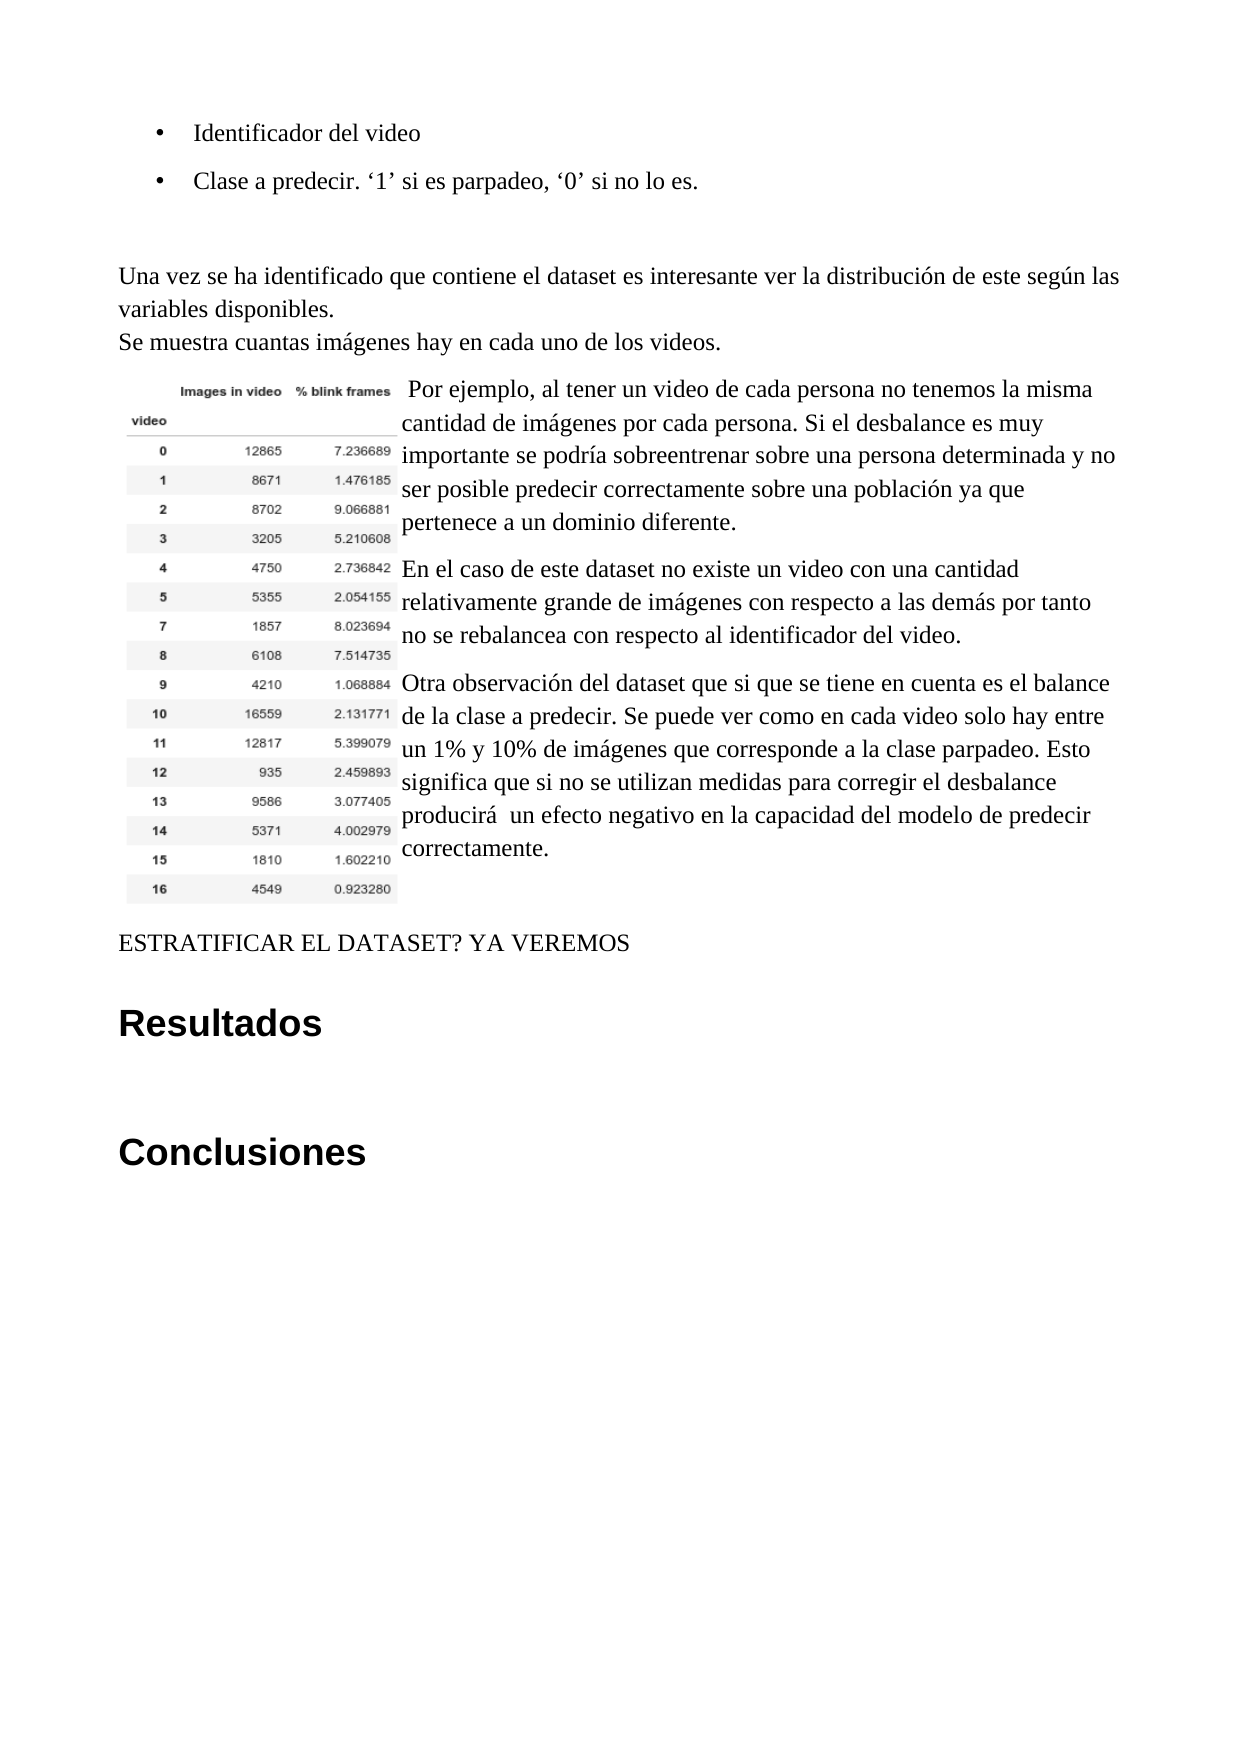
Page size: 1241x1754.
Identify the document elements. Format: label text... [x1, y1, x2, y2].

text Otra observación del dataset que si que se tiene en cuenta es el balance de la clase a predecir. Se puede ver como en cada video solo hay entre un 1% y 10% de imágenes que corresponde a la clase parpadeo. Esto significa que si no se utilizan medidas para corregir el desbalance producirá un efecto negativo en la capacidad del modelo de predecir correctamente. [402, 668, 1122, 862]
list Identificador del video [156, 118, 1122, 147]
picture [126, 378, 402, 906]
text Una vez se ha identificado que contiene el dataset es interesante ver la distribución de este según las variables disponibles. Se muestra cuantas imágenes hay en cada uno de los videos. [118, 261, 1122, 356]
subtitle Conclusiones [118, 1129, 1122, 1173]
text Por ejemplo, al tener un video de cada persona no tenemos la misma cantidad de imágenes por cada persona. Si el desbalance es muy importante se podría sobreentrenar sobre una persona determinada y no ser posible predecir correctamente sobre una población ya que pertenece a un dominio diferente. [118, 374, 1122, 535]
text ESTRATIFICAR EL DATASET? YA VEREMOS [118, 928, 1122, 957]
subtitle Resultados [118, 1001, 1122, 1044]
text En el caso de este dataset no existe un video con una cantidad relativamente grande de imágenes con respecto a las demás por tanto no se rebalancea con respecto al identificador del video. [402, 554, 1122, 649]
list Clase a predecir. ‘1’ si es parpadeo, ‘0’ si no lo es. [156, 166, 1122, 194]
